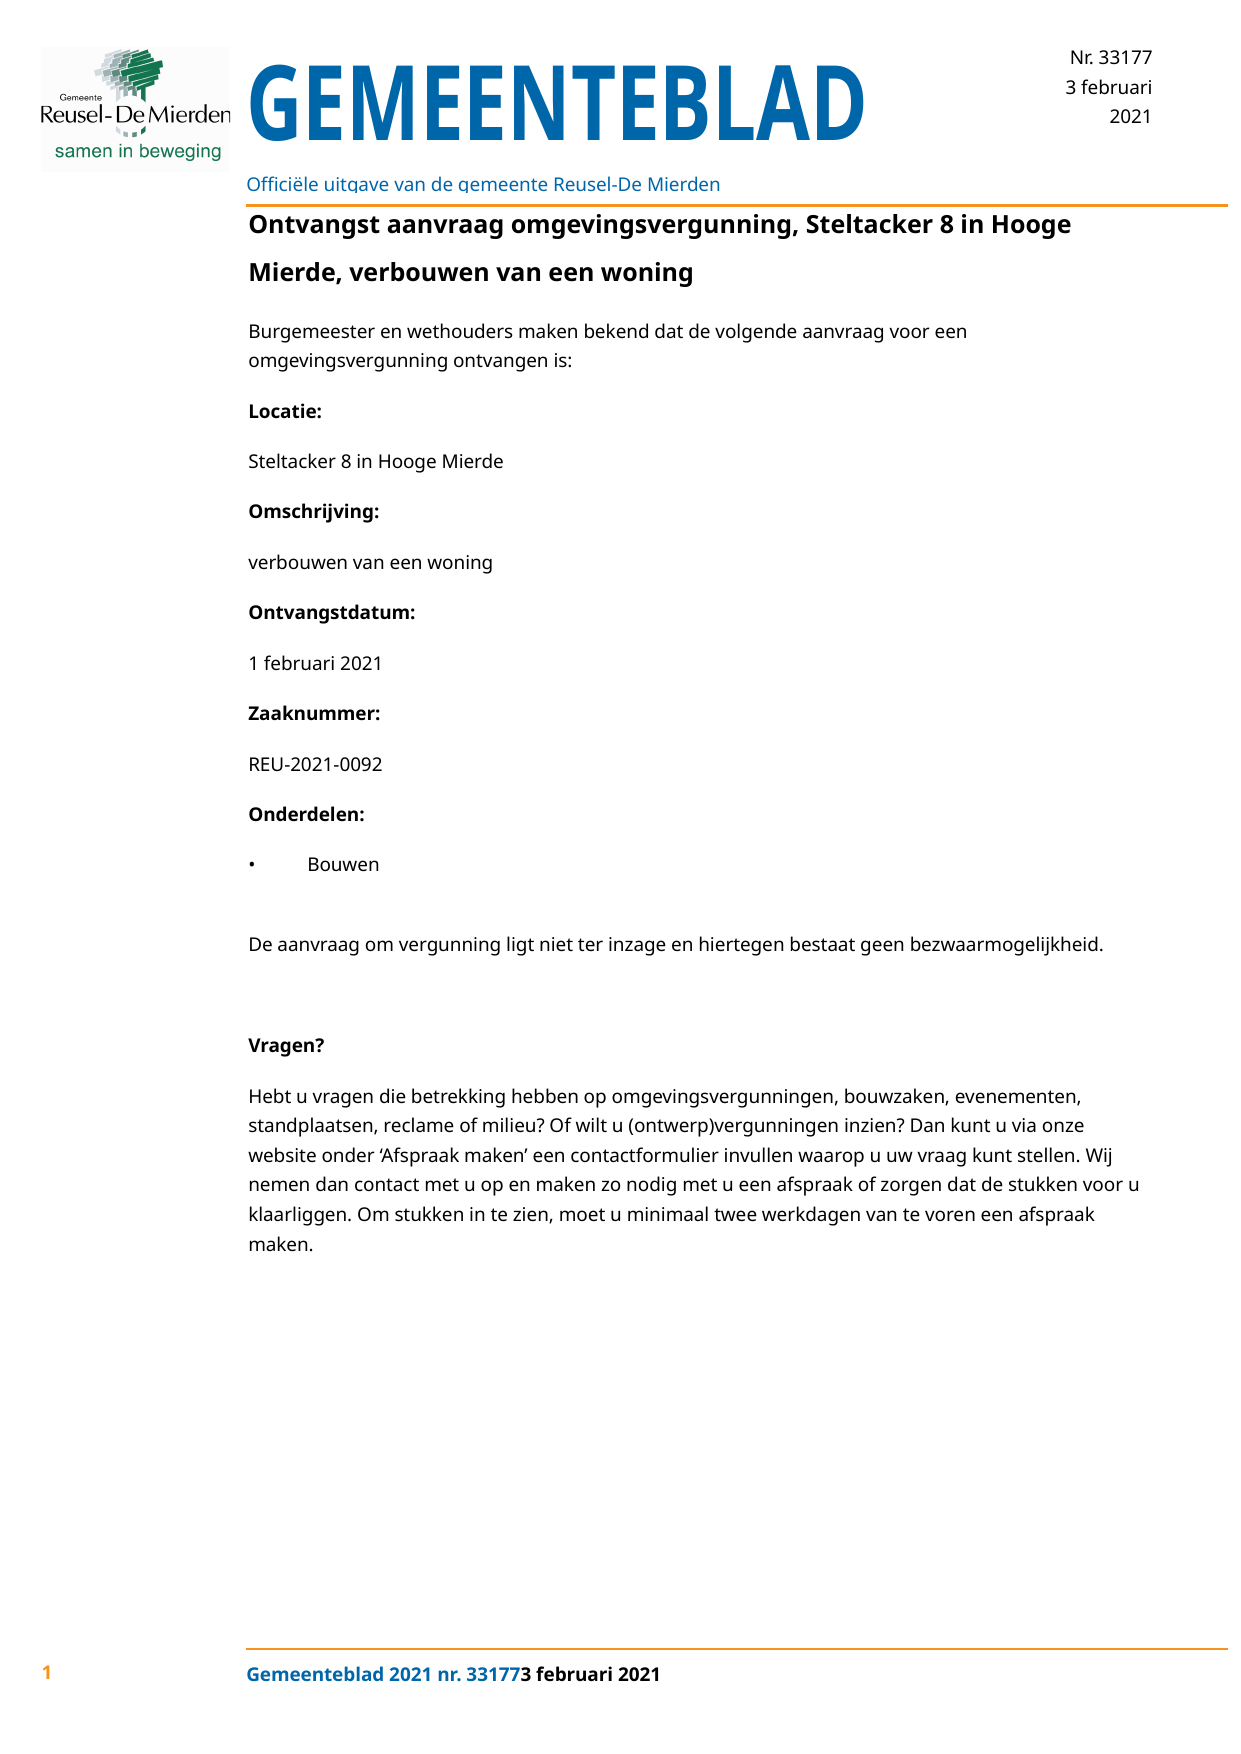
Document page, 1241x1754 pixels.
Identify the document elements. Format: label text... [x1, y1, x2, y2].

text Locatie: [248, 398, 1152, 424]
picture [41, 47, 231, 172]
text Steltacker 8 in Hooge Mierde [248, 448, 1152, 474]
text verbouwen van een woning [248, 549, 1152, 575]
text Onderdelen: [248, 801, 1152, 827]
text De aanvraag om vergunning ligt niet ter inzage en hiertegen bestaat geen bezwaarmogelijkheid. [248, 932, 1152, 957]
text Hebt u vragen die betrekking hebben op omgevingsvergunningen, bouwzaken, evenementen, standplaatsen, reclame of milieu? Of wilt u (ontwerp)vergunningen inzien? Dan kunt u via onze website onder ‘Afspraak maken’ een contactformulier invullen waarop u uw vraag kunt stellen. Wij nemen dan contact met u op en maken zo nodig met u een afspraak of zorgen dat de stukken voor u klaarliggen. Om stukken in te zien, moet u minimaal twee werkdagen van te voren een afspraak maken. [248, 1083, 1152, 1257]
text 1 februari 2021 [248, 650, 1152, 676]
text Zaaknummer: [248, 700, 1152, 726]
text Ontvangst aanvraag omgevingsvergunning, Steltacker 8 in Hooge Mierde, verbouwen van een woning [248, 207, 1152, 288]
list Bouwen [248, 852, 1152, 877]
text Omschrijving: [248, 499, 1152, 524]
text Burgemeester en wethouders maken bekend dat de volgende aanvraag voor een omgevingsvergunning ontvangen is: [248, 318, 1152, 373]
text REU-2021-0092 [248, 751, 1152, 777]
text Ontvangstdatum: [248, 599, 1152, 625]
text Vragen? [248, 1032, 1152, 1058]
